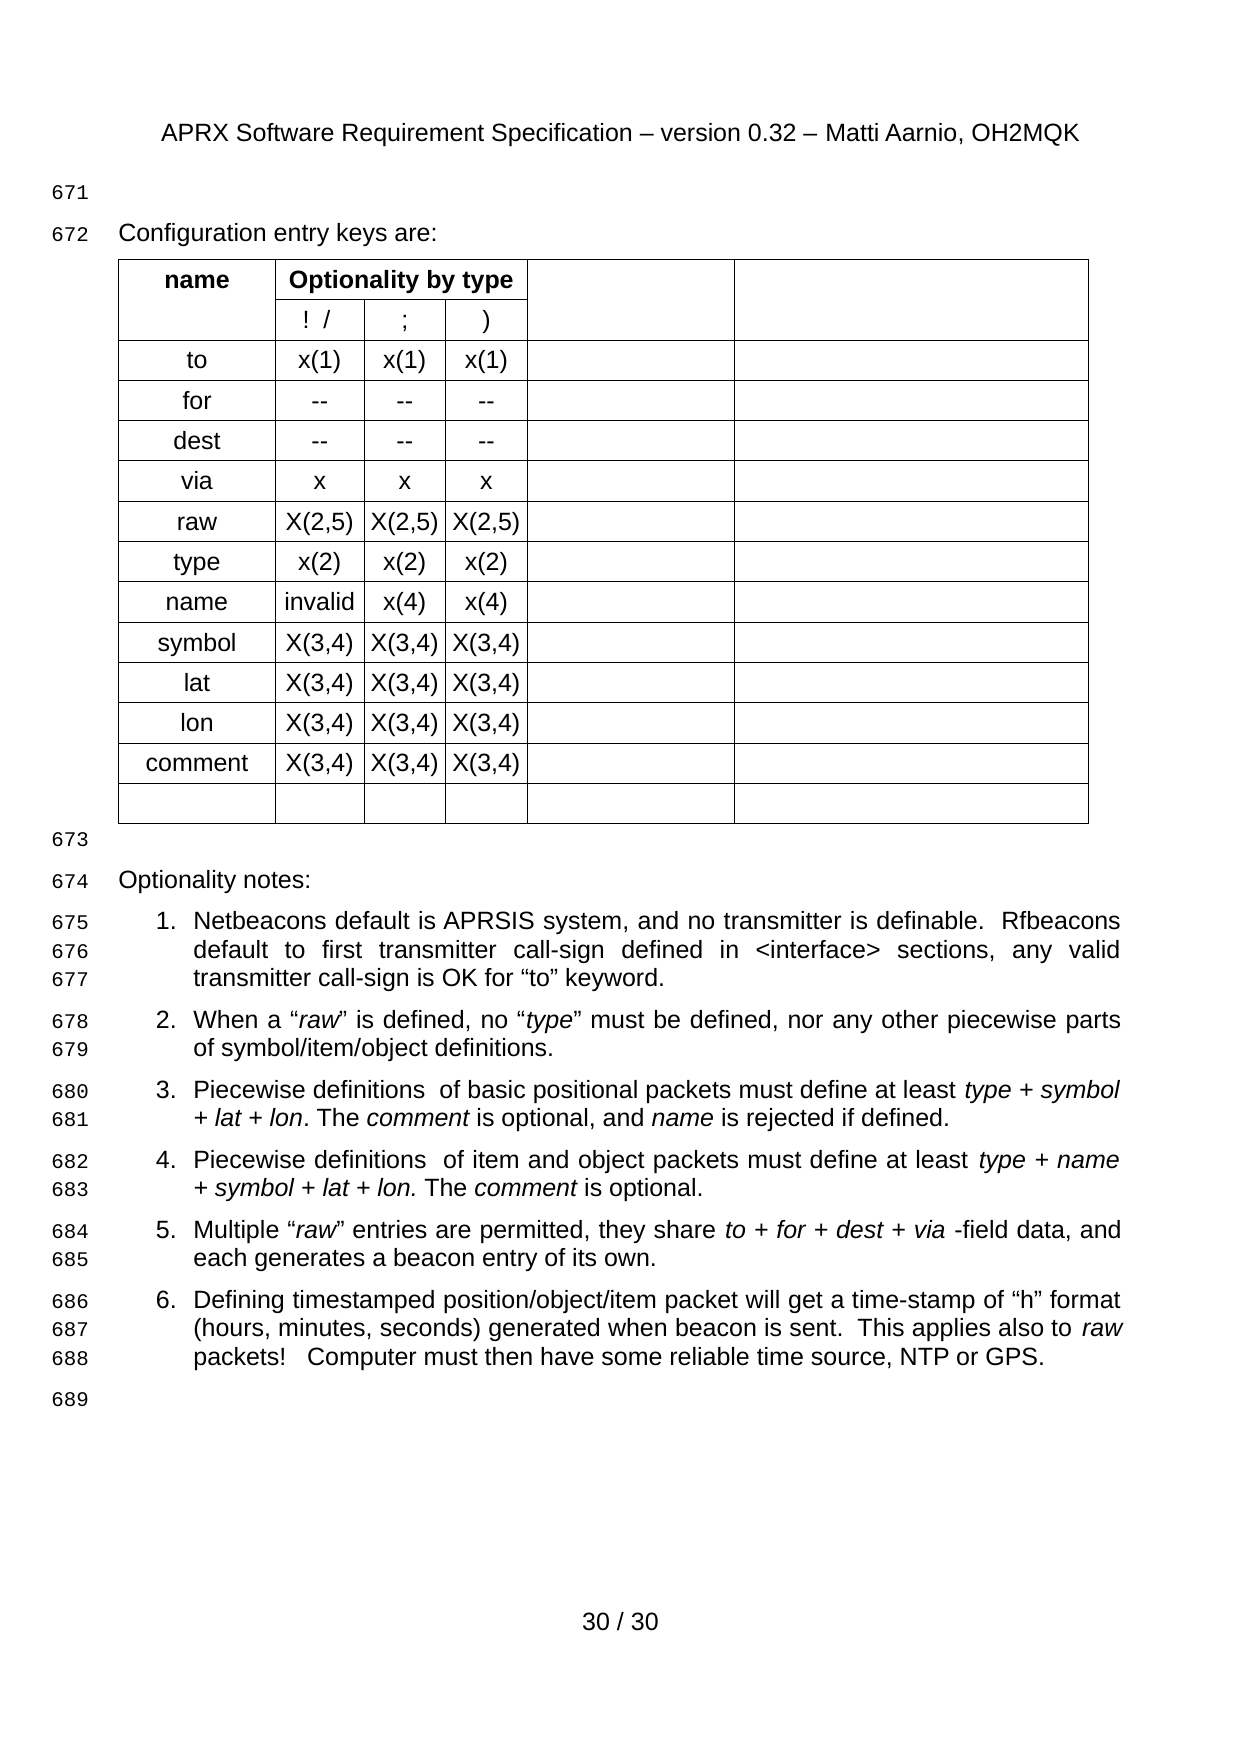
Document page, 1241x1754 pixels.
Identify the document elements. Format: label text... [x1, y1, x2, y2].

table_cell [528, 623, 734, 662]
table_cell [365, 784, 445, 823]
table_cell X(2,5) [276, 502, 364, 541]
table_cell X(3,4) [365, 703, 445, 743]
table_cell [528, 542, 734, 581]
list Piecewise definitions of item and object packets must define at least type + name + symbol + lat + lon. The comment is optional. [156, 1144, 1122, 1202]
list Piecewise definitions of basic positional packets must define at least type + symbol + lat + lon. The comment is optional, and name is rejected if defined. [156, 1074, 1122, 1132]
table_header Optionality by type [276, 260, 527, 299]
table_cell [735, 703, 1088, 743]
table_cell dest [119, 421, 275, 460]
table_cell lon [119, 703, 275, 743]
table_cell X(3,4) [276, 744, 364, 783]
table_cell X(3,4) [276, 663, 364, 702]
table_cell ) [446, 300, 527, 339]
table_cell type [119, 542, 275, 581]
table_cell [735, 421, 1088, 460]
table_cell X(3,4) [446, 744, 527, 783]
table_cell -- [365, 381, 445, 420]
table_cell x(2) [446, 542, 527, 581]
table_cell X(2,5) [365, 502, 445, 541]
table_cell [528, 381, 734, 420]
table_cell x [365, 461, 445, 501]
table_cell x(2) [365, 542, 445, 581]
list Netbeacons default is APRSIS system, and no transmitter is definable. Rfbeacons default to first transmitter call-sign defined in <interface> sections, any valid transmitter call-sign is OK for “to” keyword. [156, 906, 1122, 992]
table_cell X(3,4) [446, 623, 527, 662]
table_cell [735, 542, 1088, 581]
table_header name [119, 260, 275, 339]
table_cell -- [446, 421, 527, 460]
table_cell via [119, 461, 275, 501]
table_cell [735, 461, 1088, 501]
table_cell ; [365, 300, 445, 339]
table_cell [528, 582, 734, 622]
table_cell [119, 784, 275, 823]
table_cell [528, 784, 734, 823]
table_cell X(3,4) [365, 744, 445, 783]
table_cell [735, 784, 1088, 823]
table_cell -- [276, 381, 364, 420]
table_cell to [119, 341, 275, 380]
table_cell -- [365, 421, 445, 460]
table_header [735, 260, 1088, 339]
table_cell [735, 744, 1088, 783]
table_cell comment [119, 744, 275, 783]
list Defining timestamped position/object/item packet will get a time-stamp of “h” format (hours, minutes, seconds) generated when beacon is sent. This applies also to raw packets! Computer must then have some reliable time source, NTP or GPS. [156, 1284, 1122, 1371]
table_cell x(2) [276, 542, 364, 581]
list Multiple “raw” entries are permitted, they share to + for + dest + via -field data, and each generates a beacon entry of its own. [156, 1214, 1122, 1272]
table_cell [276, 784, 364, 823]
table_cell [735, 623, 1088, 662]
table_cell x(4) [365, 582, 445, 622]
table_cell x(1) [446, 341, 527, 380]
table_cell lat [119, 663, 275, 702]
table_cell x(1) [276, 341, 364, 380]
text Optionality notes: [118, 864, 1122, 893]
table_cell X(3,4) [365, 663, 445, 702]
table_cell [528, 663, 734, 702]
table_cell X(2,5) [446, 502, 527, 541]
list When a “raw” is defined, no “type” must be defined, nor any other piecewise parts of symbol/item/object definitions. [156, 1004, 1122, 1062]
table_cell [528, 421, 734, 460]
text Configuration entry keys are: [118, 218, 1122, 246]
table_cell [735, 381, 1088, 420]
table_cell X(3,4) [276, 703, 364, 743]
table_cell [528, 341, 734, 380]
table_cell x(1) [365, 341, 445, 380]
table_cell symbol [119, 623, 275, 662]
table_cell X(3,4) [446, 663, 527, 702]
table_cell for [119, 381, 275, 420]
table_header [528, 260, 734, 339]
table_cell invalid [276, 582, 364, 622]
table_cell [735, 663, 1088, 702]
table_cell [446, 784, 527, 823]
table_cell X(3,4) [446, 703, 527, 743]
table_cell -- [446, 381, 527, 420]
table_cell [528, 703, 734, 743]
table_cell X(3,4) [365, 623, 445, 662]
table_cell [528, 744, 734, 783]
table_cell name [119, 582, 275, 622]
table_cell x(4) [446, 582, 527, 622]
table_cell [735, 341, 1088, 380]
table_cell x [446, 461, 527, 501]
table_cell ! / [276, 300, 364, 339]
table_cell [528, 502, 734, 541]
table_cell [528, 461, 734, 501]
table_cell -- [276, 421, 364, 460]
table_cell raw [119, 502, 275, 541]
table_cell X(3,4) [276, 623, 364, 662]
table_cell x [276, 461, 364, 501]
table_cell [735, 582, 1088, 622]
table_cell [735, 502, 1088, 541]
